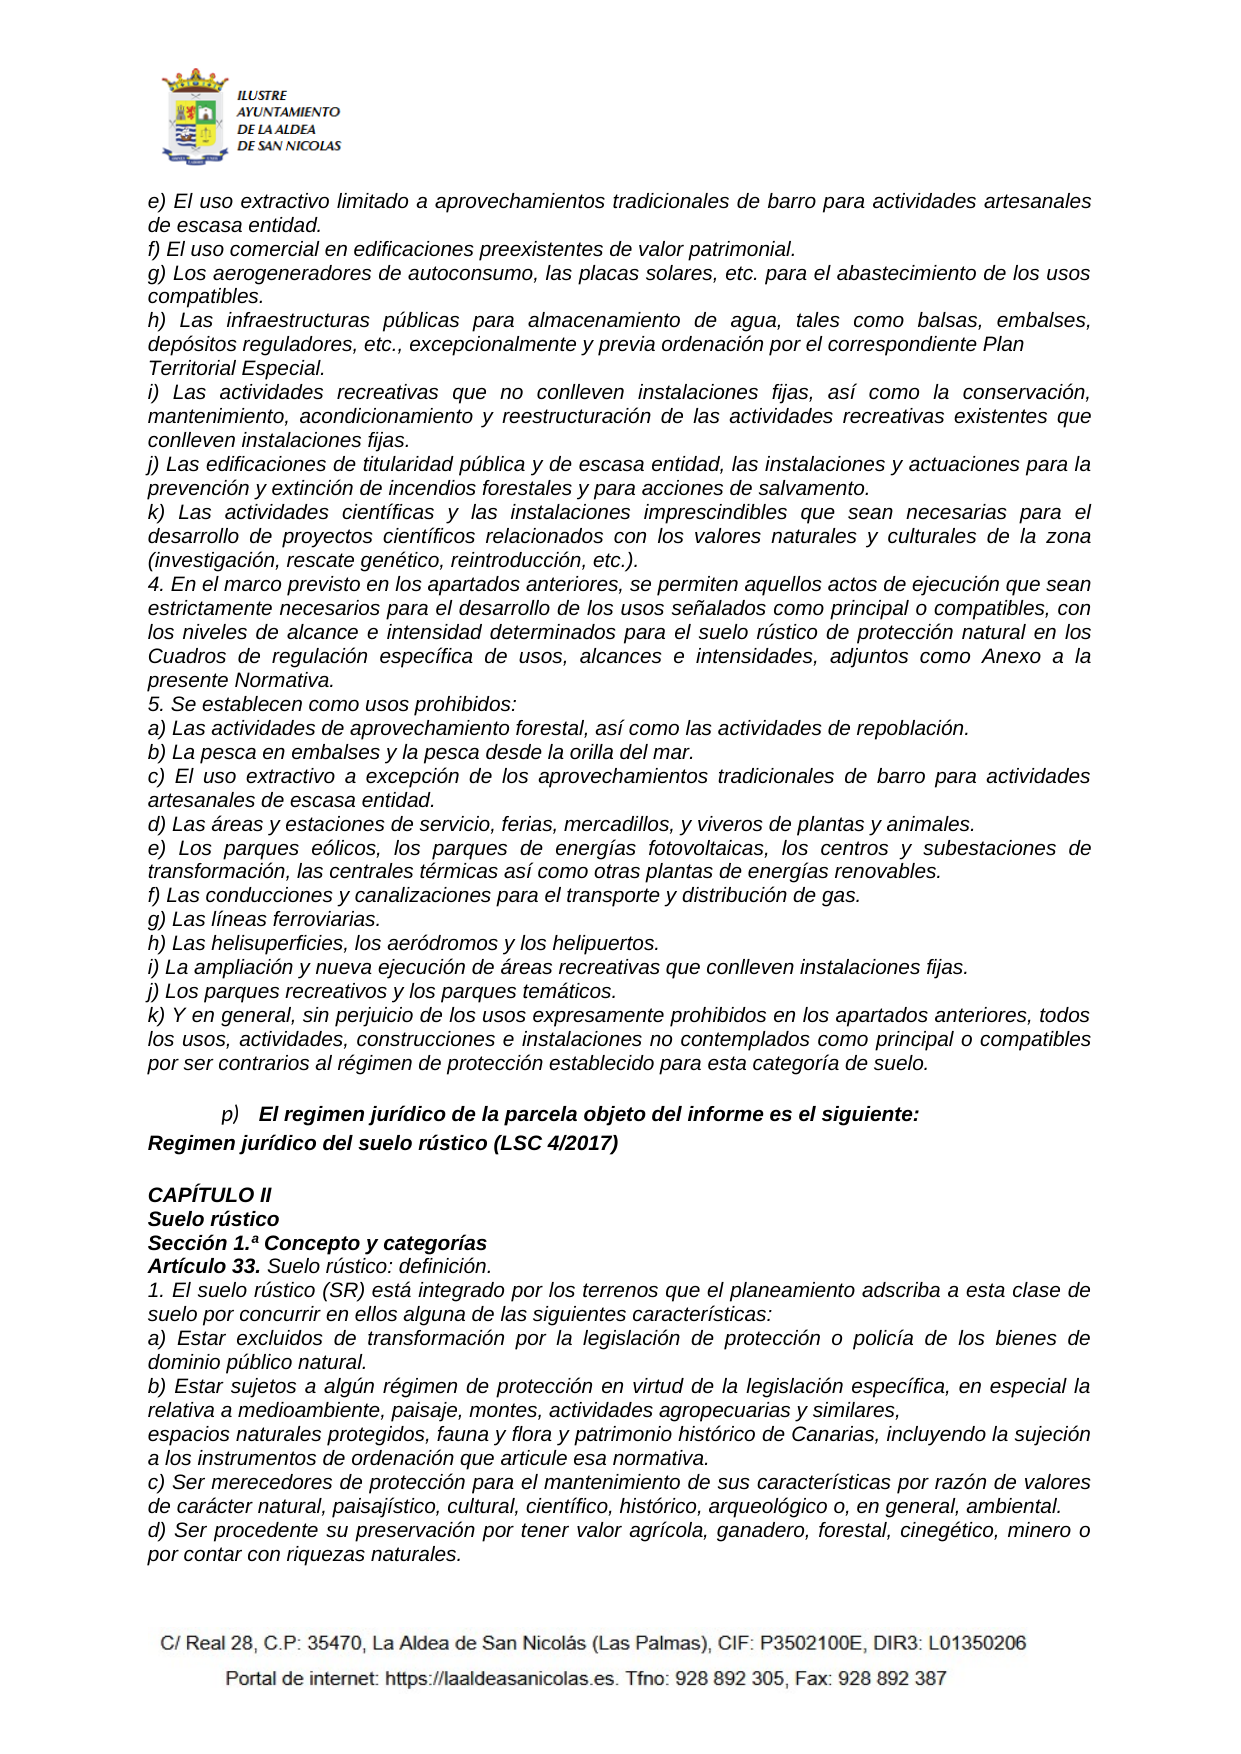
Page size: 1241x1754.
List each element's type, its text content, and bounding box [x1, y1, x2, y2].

text j) Las edificaciones de titularidad pública y de escasa entidad, las instalaciones y actuaciones para la prevención y extinción de incendios forestales y para acciones de salvamento. [148, 452, 1093, 500]
text g) Las líneas ferroviarias. [148, 907, 1093, 931]
text e) El uso extractivo limitado a aprovechamientos tradicionales de barro para actividades artesanales de escasa entidad. [148, 188, 1093, 236]
text i) La ampliación y nueva ejecución de áreas recreativas que conlleven instalaciones fijas. [148, 955, 1093, 979]
text Artículo 33. Suelo rústico: definición. [148, 1254, 1093, 1278]
text c) Ser merecedores de protección para el mantenimiento de sus características por razón de valores de carácter natural, paisajístico, cultural, científico, histórico, arqueológico o, en general, ambiental. [148, 1470, 1093, 1518]
text b) La pesca en embalses y la pesca desde la orilla del mar. [148, 739, 1093, 763]
text Territorial Especial. [148, 356, 1093, 380]
text g) Los aerogeneradores de autoconsumo, las placas solares, etc. para el abastecimiento de los usos compatibles. [148, 260, 1093, 308]
text CAPÍTULO II [148, 1182, 1093, 1206]
picture [148, 60, 357, 173]
text a) Las actividades de aprovechamiento forestal, así como las actividades de repoblación. [148, 716, 1093, 739]
text k) Las actividades científicas y las instalaciones imprescindibles que sean necesarias para el desarrollo de proyectos científicos relacionados con los valores naturales y culturales de la zona (investigación, rescate genético, reintroducción, etc.). [148, 500, 1093, 572]
text a) Estar excluidos de transformación por la legislación de protección o policía de los bienes de dominio público natural. [148, 1326, 1093, 1374]
text d) Ser procedente su preservación por tener valor agrícola, ganadero, forestal, cinegético, minero o por contar con riquezas naturales. [148, 1518, 1093, 1566]
text Regimen jurídico del suelo rústico (LSC 4/2017) [148, 1131, 1093, 1155]
text espacios naturales protegidos, fauna y flora y patrimonio histórico de Canarias, incluyendo la sujeción a los instrumentos de ordenación que articule esa normativa. [148, 1422, 1093, 1470]
text 1. El suelo rústico (SR) está integrado por los terrenos que el planeamiento adscriba a esta clase de suelo por concurrir en ellos alguna de las siguientes características: [148, 1278, 1093, 1326]
text Sección 1.ª Concepto y categorías [148, 1230, 1093, 1254]
text h) Las helisuperficies, los aeródromos y los helipuertos. [148, 931, 1093, 955]
text f) Las conducciones y canalizaciones para el transporte y distribución de gas. [148, 883, 1093, 907]
text 4. En el marco previsto en los apartados anteriores, se permiten aquellos actos de ejecución que sean estrictamente necesarios para el desarrollo de los usos señalados como principal o compatibles, con los niveles de alcance e intensidad determinados para el suelo rústico de protección natural en los Cuadros de regulación específica de usos, alcances e intensidades, adjuntos como Anexo a la presente Normativa. [148, 572, 1093, 692]
text i) Las actividades recreativas que no conlleven instalaciones fijas, así como la conservación, mantenimiento, acondicionamiento y reestructuración de las actividades recreativas existentes que conlleven instalaciones fijas. [148, 380, 1093, 452]
text f) El uso comercial en edificaciones preexistentes de valor patrimonial. [148, 236, 1093, 260]
text d) Las áreas y estaciones de servicio, ferias, mercadillos, y viveros de plantas y animales. [148, 811, 1093, 835]
text Suelo rústico [148, 1206, 1093, 1230]
text k) Y en general, sin perjuicio de los usos expresamente prohibidos en los apartados anteriores, todos los usos, actividades, construcciones e instalaciones no contemplados como principal o compatibles por ser contrarios al régimen de protección establecido para esta categoría de suelo. [148, 1003, 1093, 1075]
text j) Los parques recreativos y los parques temáticos. [148, 979, 1093, 1003]
text e) Los parques eólicos, los parques de energías fotovoltaicas, los centros y subestaciones de transformación, las centrales térmicas así como otras plantas de energías renovables. [148, 835, 1093, 883]
text c) El uso extractivo a excepción de los aprovechamientos tradicionales de barro para actividades artesanales de escasa entidad. [148, 763, 1093, 811]
text 5. Se establecen como usos prohibidos: [148, 692, 1093, 716]
text b) Estar sujetos a algún régimen de protección en virtud de la legislación específica, en especial la relativa a medioambiente, paisaje, montes, actividades agropecuarias y similares, [148, 1374, 1093, 1422]
picture [149, 1627, 1034, 1694]
list El regimen jurídico de la parcela objeto del informe es el siguiente: [221, 1099, 1093, 1127]
text h) Las infraestructuras públicas para almacenamiento de agua, tales como balsas, embalses, depósitos reguladores, etc., excepcionalmente y previa ordenación por el correspondiente Plan [148, 308, 1093, 356]
